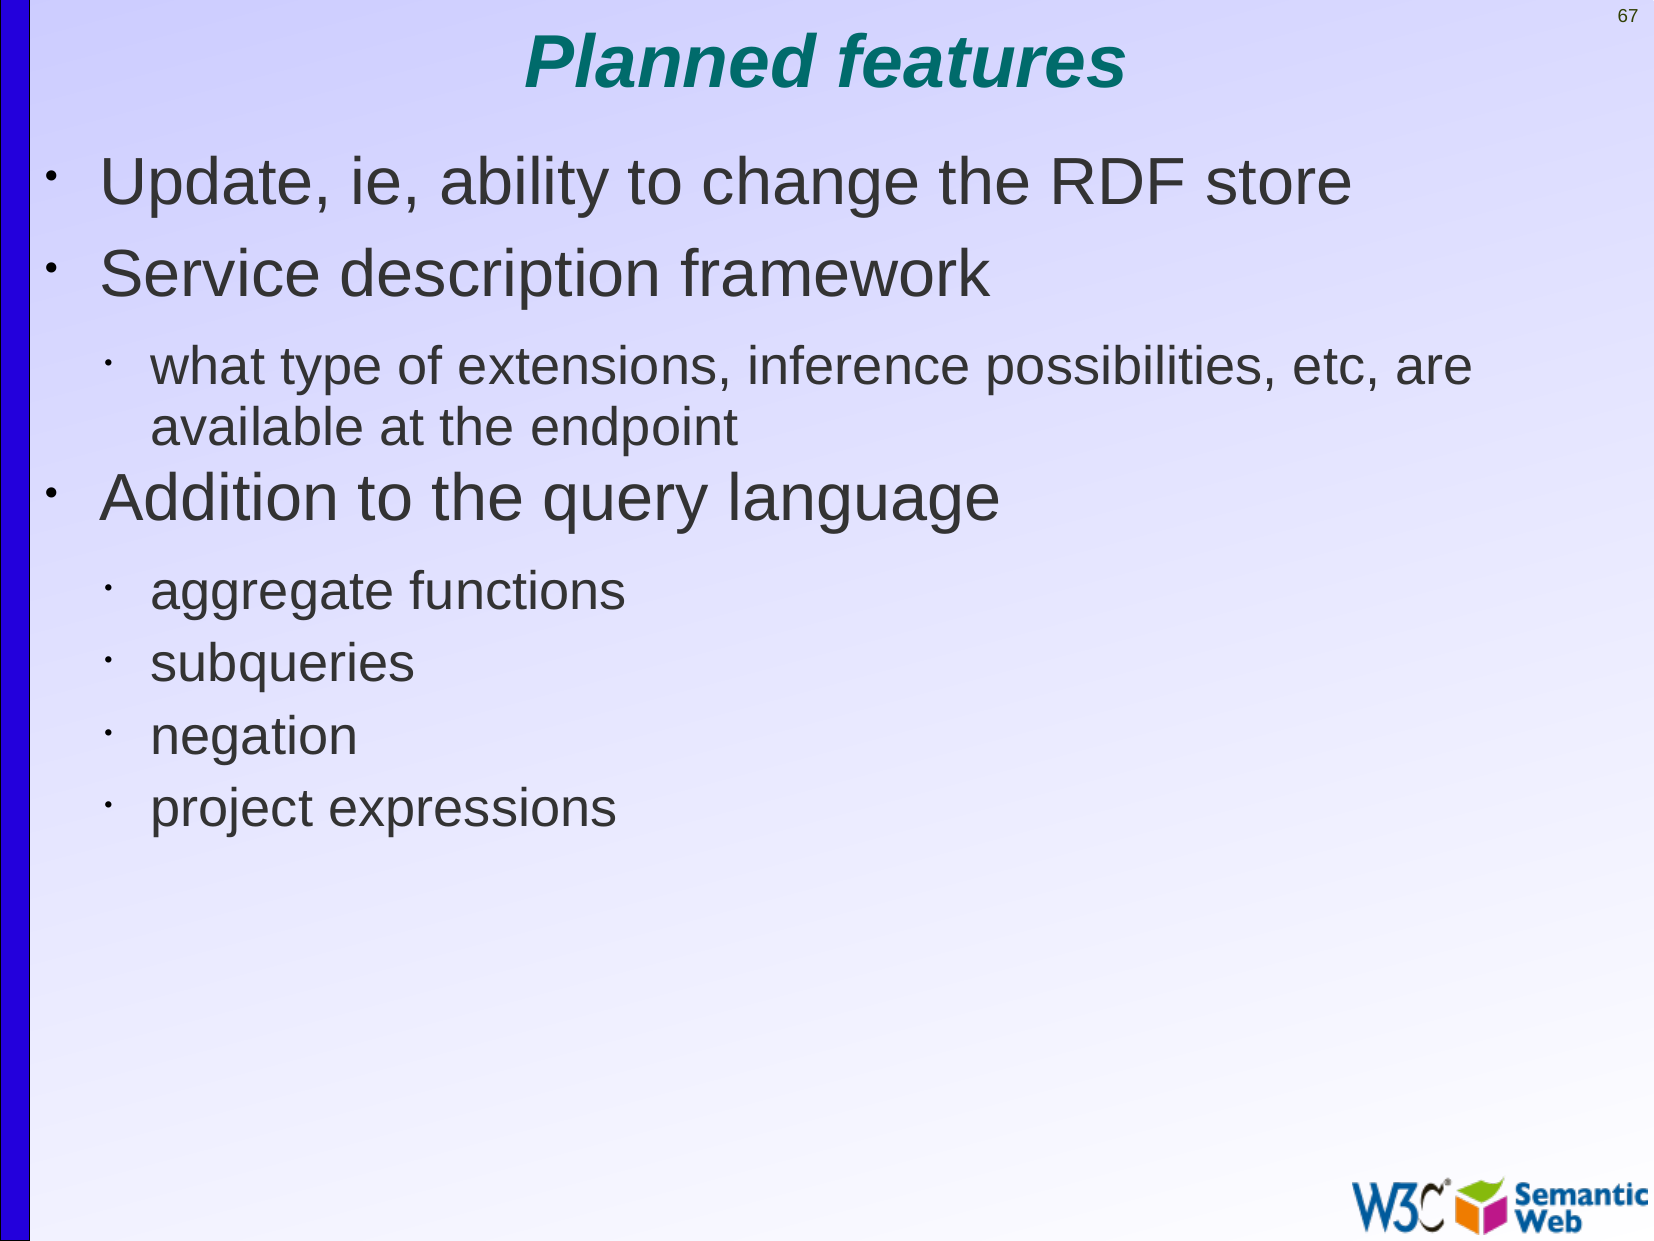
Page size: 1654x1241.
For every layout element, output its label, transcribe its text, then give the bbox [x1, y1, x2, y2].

picture [1352, 1175, 1648, 1235]
title Planned features [0, 13, 1654, 117]
list Update, ie, ability to change the RDF store Service description framework what type of extensions, inference possibilities, etc, are available at the endpoint Addition to the query language aggregate functions subqueries negation project expressions [29, 147, 1624, 1119]
